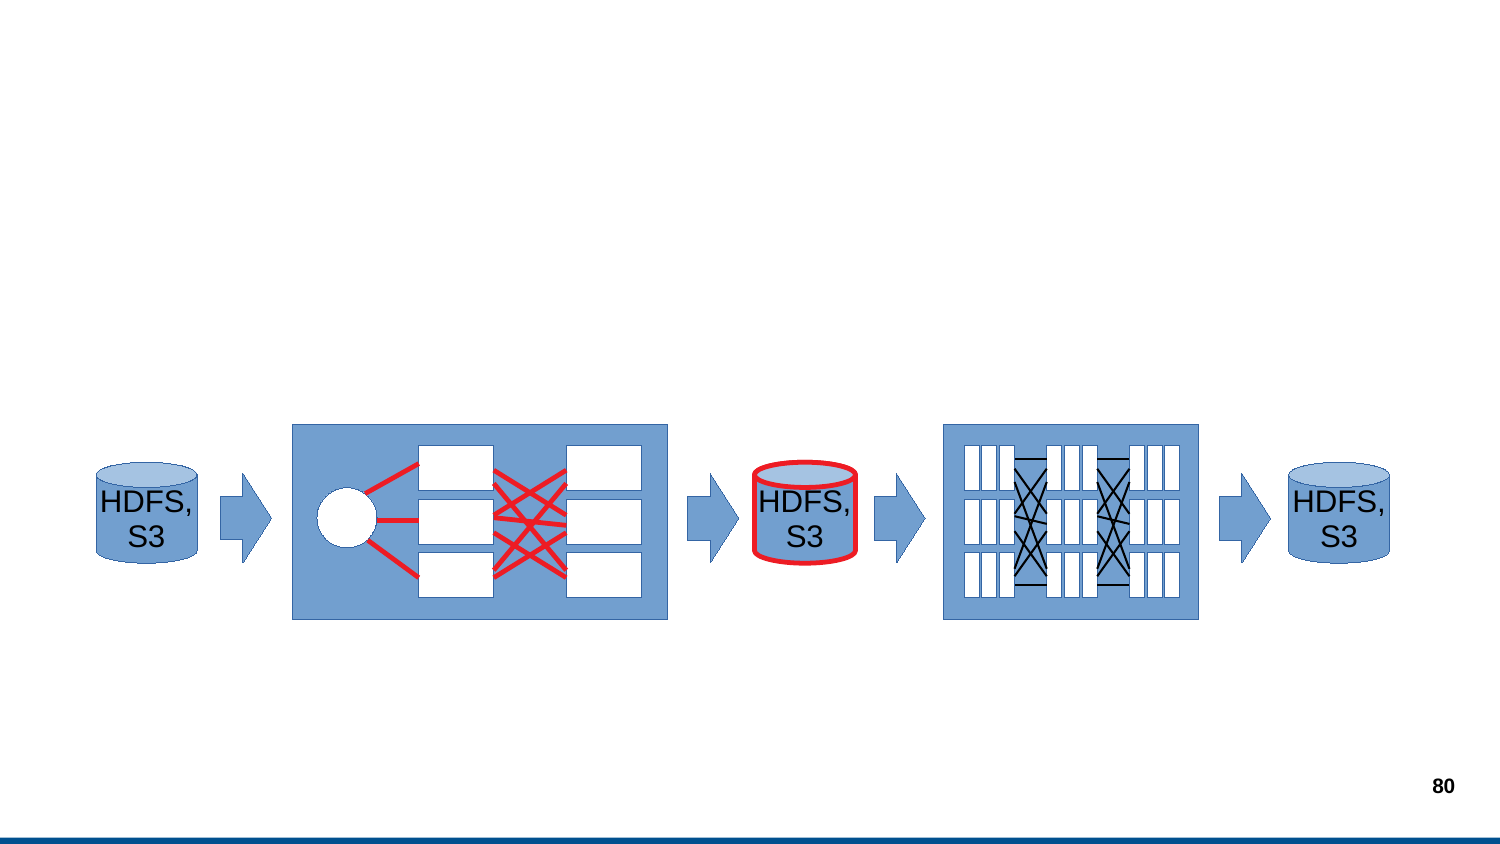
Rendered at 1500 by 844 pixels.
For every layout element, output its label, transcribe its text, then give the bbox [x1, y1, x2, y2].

text_box HDFS, S3 [754, 476, 856, 564]
text_box [292, 424, 668, 620]
text_box HDFS, S3 [1288, 476, 1390, 564]
text_box [1219, 473, 1271, 563]
text_box [687, 473, 739, 563]
text_box [943, 424, 1199, 620]
text_box HDFS, S3 [96, 475, 198, 564]
text_box [874, 473, 926, 563]
text_box [220, 473, 272, 563]
